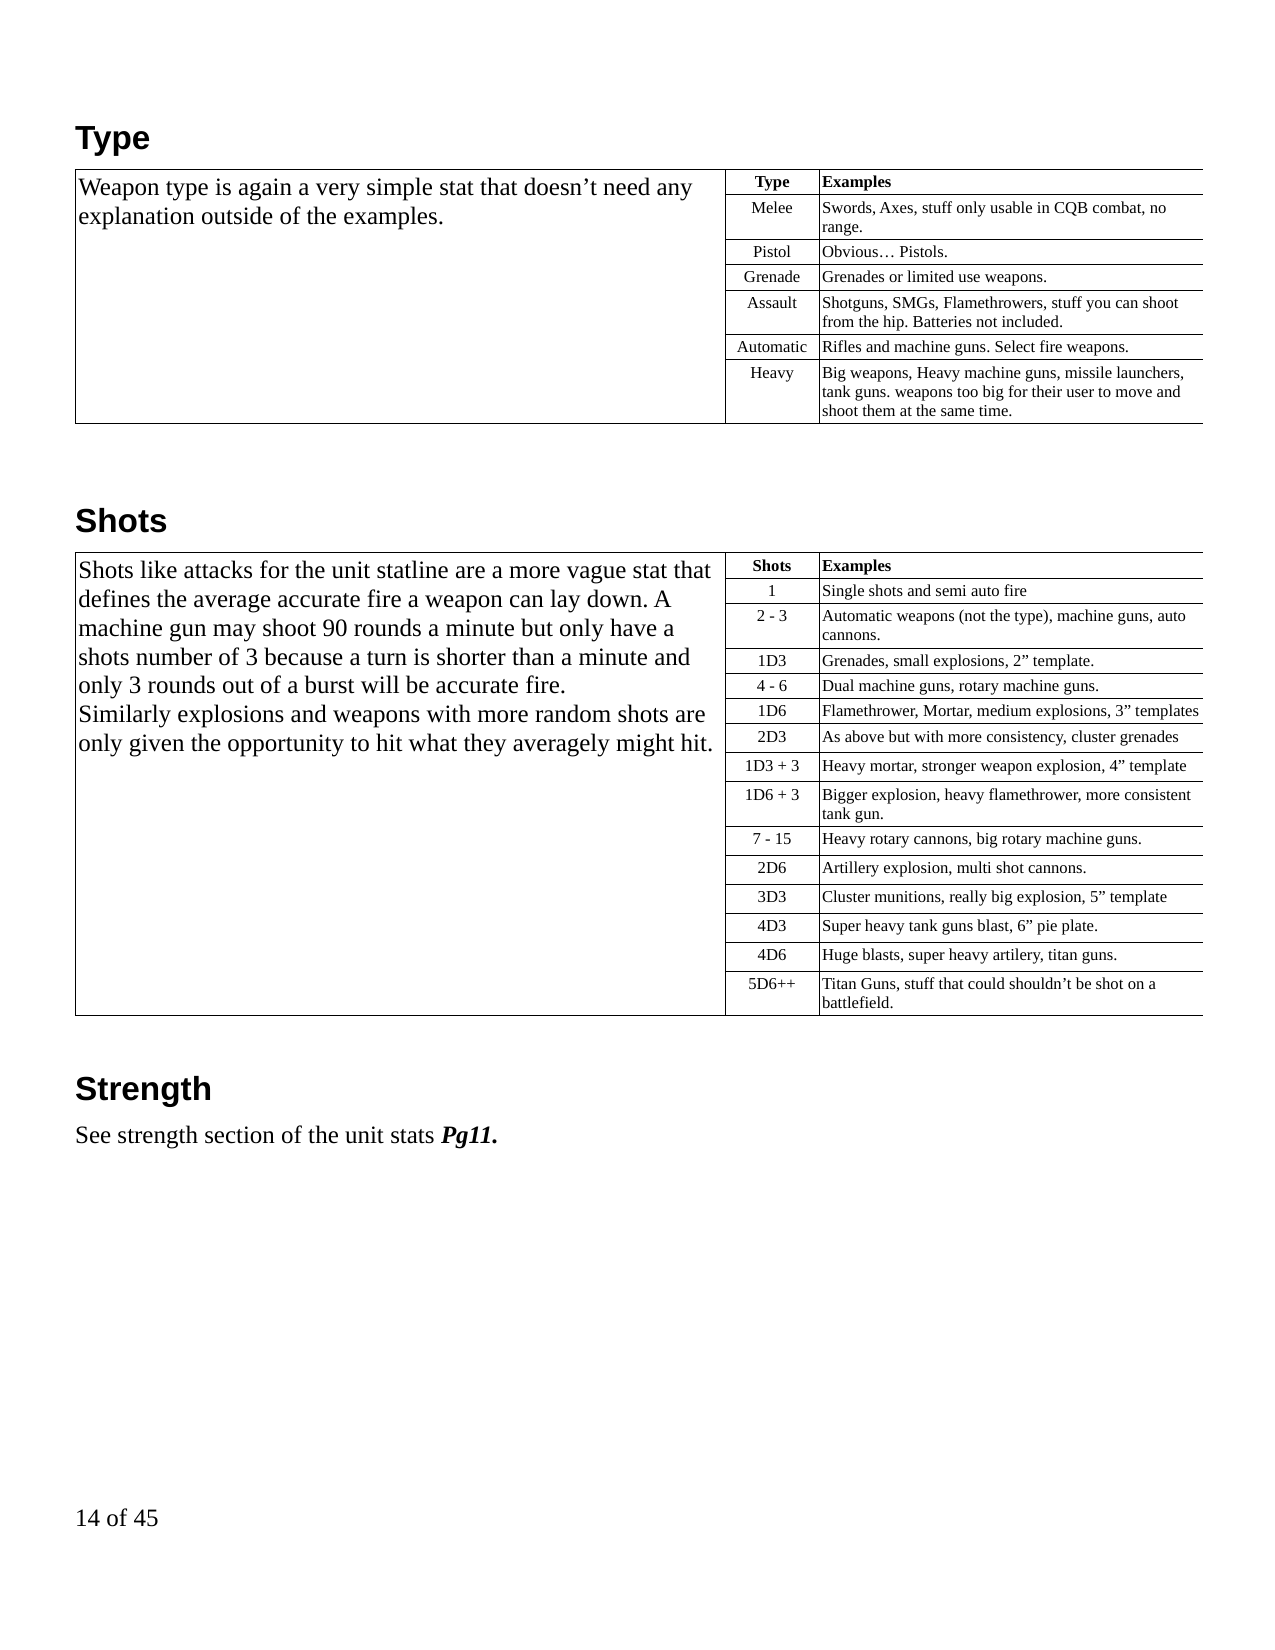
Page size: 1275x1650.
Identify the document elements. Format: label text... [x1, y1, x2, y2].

table_header Shots [726, 553, 819, 578]
table_cell Rifles and machine guns. Select fire weapons. [820, 335, 1203, 359]
table_header Examples [820, 553, 1203, 578]
table_cell Grenade [726, 265, 819, 289]
table_cell Grenades, small explosions, 2” template. [820, 649, 1203, 673]
table_cell Titan Guns, stuff that could shouldn’t be shot on a battlefield. [820, 972, 1203, 1015]
table_header Type [726, 170, 819, 194]
table_cell Melee [726, 195, 819, 239]
table_cell Single shots and semi auto fire [820, 579, 1203, 603]
table_cell 1D6 [726, 699, 819, 723]
table_cell 4 - 6 [726, 674, 819, 698]
table_cell Artillery explosion, multi shot cannons. [820, 856, 1203, 884]
table_cell 1D3 [726, 649, 819, 673]
table_cell Heavy mortar, stronger weapon explosion, 4” template [820, 753, 1203, 781]
table_cell 1 [726, 579, 819, 603]
table_header Shots like attacks for the unit statline are a more vague stat that defines the average accurate fire a weapon can lay down. A machine gun may shoot 90 rounds a minute but only have a shots number of 3 because a turn is shorter than a minute and only 3 rounds out of a burst will be accurate fire. Similarly explosions and weapons with more random shots are only given the opportunity to hit what they averagely might hit. [76, 553, 725, 1015]
table_cell 4D3 [726, 914, 819, 942]
table_cell 7 - 15 [726, 827, 819, 855]
subtitle Strength [75, 1069, 1200, 1107]
table_cell Heavy rotary cannons, big rotary machine guns. [820, 827, 1203, 855]
subtitle Type [75, 118, 1200, 157]
table_cell 3D3 [726, 885, 819, 913]
table_cell Assault [726, 291, 819, 334]
table_cell 1D3 + 3 [726, 753, 819, 781]
table_cell Grenades or limited use weapons. [820, 265, 1203, 289]
table_cell 2D6 [726, 856, 819, 884]
table_cell Automatic weapons (not the type), machine guns, auto cannons. [820, 604, 1203, 647]
table_header Examples [820, 170, 1203, 194]
text See strength section of the unit stats Pg11. [75, 1120, 1200, 1149]
table_cell Cluster munitions, really big explosion, 5” template [820, 885, 1203, 913]
table_cell Pistol [726, 240, 819, 264]
table_cell Dual machine guns, rotary machine guns. [820, 674, 1203, 698]
table_cell Super heavy tank guns blast, 6” pie plate. [820, 914, 1203, 942]
table_cell Huge blasts, super heavy artilery, titan guns. [820, 943, 1203, 971]
table_cell Automatic [726, 335, 819, 359]
table_cell As above but with more consistency, cluster grenades [820, 724, 1203, 752]
table_cell 4D6 [726, 943, 819, 971]
table_cell Shotguns, SMGs, Flamethrowers, stuff you can shoot from the hip. Batteries not included. [820, 291, 1203, 334]
table_cell 5D6++ [726, 972, 819, 1015]
table_header Weapon type is again a very simple stat that doesn’t need any explanation outside of the examples. [76, 170, 725, 423]
table_cell Big weapons, Heavy machine guns, missile launchers, tank guns. weapons too big for their user to move and shoot them at the same time. [820, 360, 1203, 423]
table_cell Obvious… Pistols. [820, 240, 1203, 264]
table_cell Heavy [726, 360, 819, 423]
table_cell Flamethrower, Mortar, medium explosions, 3” templates [820, 699, 1203, 723]
table_cell 2 - 3 [726, 604, 819, 647]
table_cell 2D3 [726, 724, 819, 752]
table_cell Swords, Axes, stuff only usable in CQB combat, no range. [820, 195, 1203, 239]
subtitle Shots [75, 501, 1200, 540]
table_cell 1D6 + 3 [726, 782, 819, 826]
table_cell Bigger explosion, heavy flamethrower, more consistent tank gun. [820, 782, 1203, 826]
